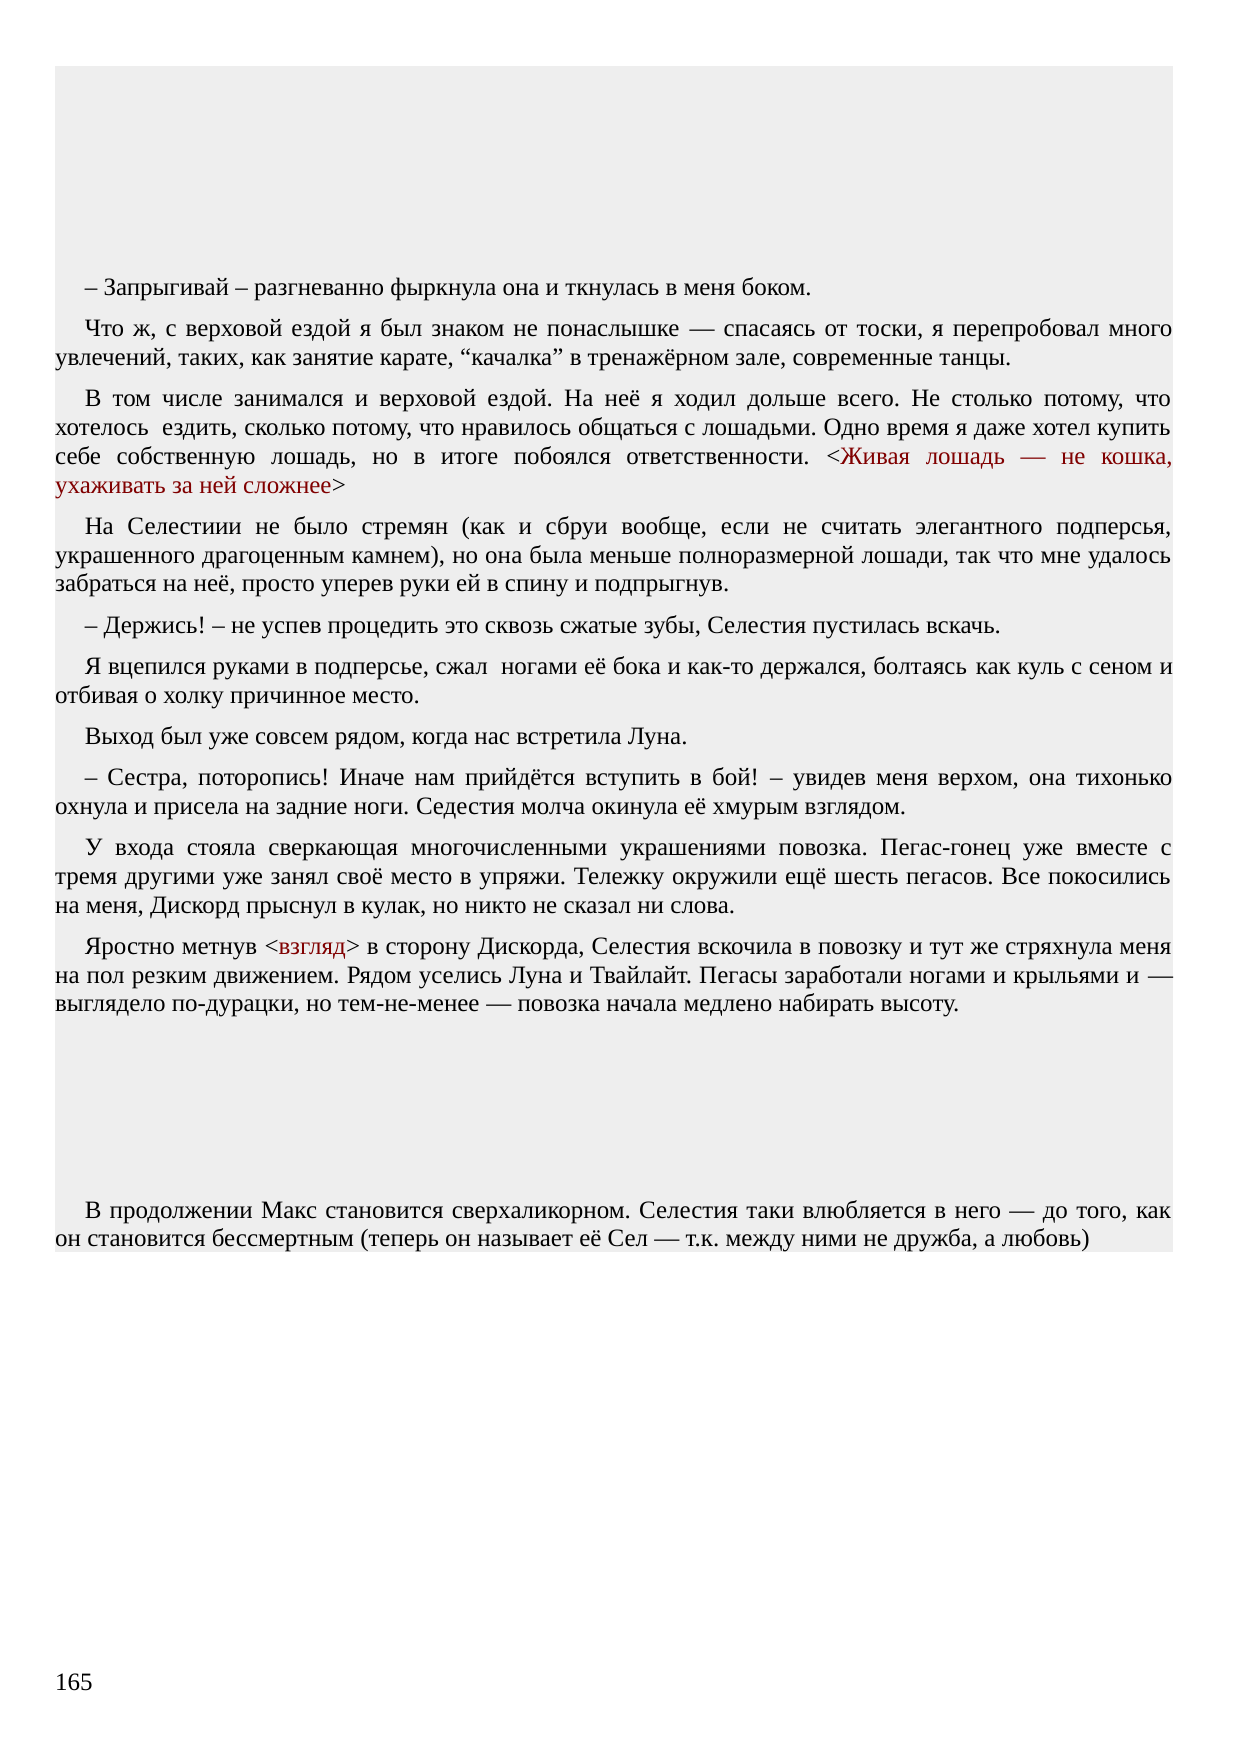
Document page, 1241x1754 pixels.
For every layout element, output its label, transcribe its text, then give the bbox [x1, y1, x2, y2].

text На Селестиии не было стремян (как и сбруи вообще, если не считать элегантного подперсья, украшенного драгоценным камнем), но она была меньше полноразмерной лошади, так что мне удалось забраться на неё, просто уперев руки ей в спину и подпрыгнув. [55, 511, 1173, 597]
text В продолжении Макс становится сверхаликорном. Селестия таки влюбляется в него — до того, как он становится бессмертным (теперь он называет её Сел — т.к. между ними не дружба, а любовь) [55, 1195, 1173, 1252]
text Выход был уже совсем рядом, когда нас встретила Луна. [55, 721, 1173, 750]
text – Запрыгивай – разгневанно фыркнула она и ткнулась в меня боком. [55, 272, 1173, 301]
text Что ж, с верховой ездой я был знаком не понаслышке — спасаясь от тоски, я перепробовал много увлечений, таких, как занятие карате, “качалка” в тренажёрном зале, современные танцы. [55, 313, 1173, 371]
text – Сестра, поторопись! Иначе нам прийдётся вступить в бой! – увидев меня верхом, она тихонько охнула и присела на задние ноги. Седестия молча окинула её хмурым взглядом. [55, 762, 1173, 820]
text – Держись! – не успев процедить это сквозь сжатые зубы, Селестия пустилась вскачь. [55, 610, 1173, 638]
text Я вцепился руками в подперсье, сжал ногами её бока и как-то держался, болтаясь как куль с сеном и отбивая о холку причинное место. [55, 651, 1173, 708]
text В том числе занимался и верховой ездой. На неё я ходил дольше всего. Не столько потому, что хотелось ездить, сколько потому, что нравилось общаться с лошадьми. Одно время я даже хотел купить себе собственную лошадь, но в итоге побоялся ответственности. <Живая лошадь — не кошка, ухаживать за ней сложнее> [55, 383, 1173, 498]
text У входа стояла сверкающая многочисленными украшениями повозка. Пегас-гонец уже вместе с тремя другими уже занял своё место в упряжи. Тележку окружили ещё шесть пегасов. Все покосились на меня, Дискорд прыснул в кулак, но никто не сказал ни слова. [55, 832, 1173, 918]
text Яростно метнув <взгляд> в сторону Дискорда, Селестия вскочила в повозку и тут же стряхнула меня на пол резким движением. Рядом уселись Луна и Твайлайт. Пегасы заработали ногами и крыльями и — выглядело по-дурацки, но тем-не-менее — повозка начала медлено набирать высоту. [55, 931, 1173, 1017]
